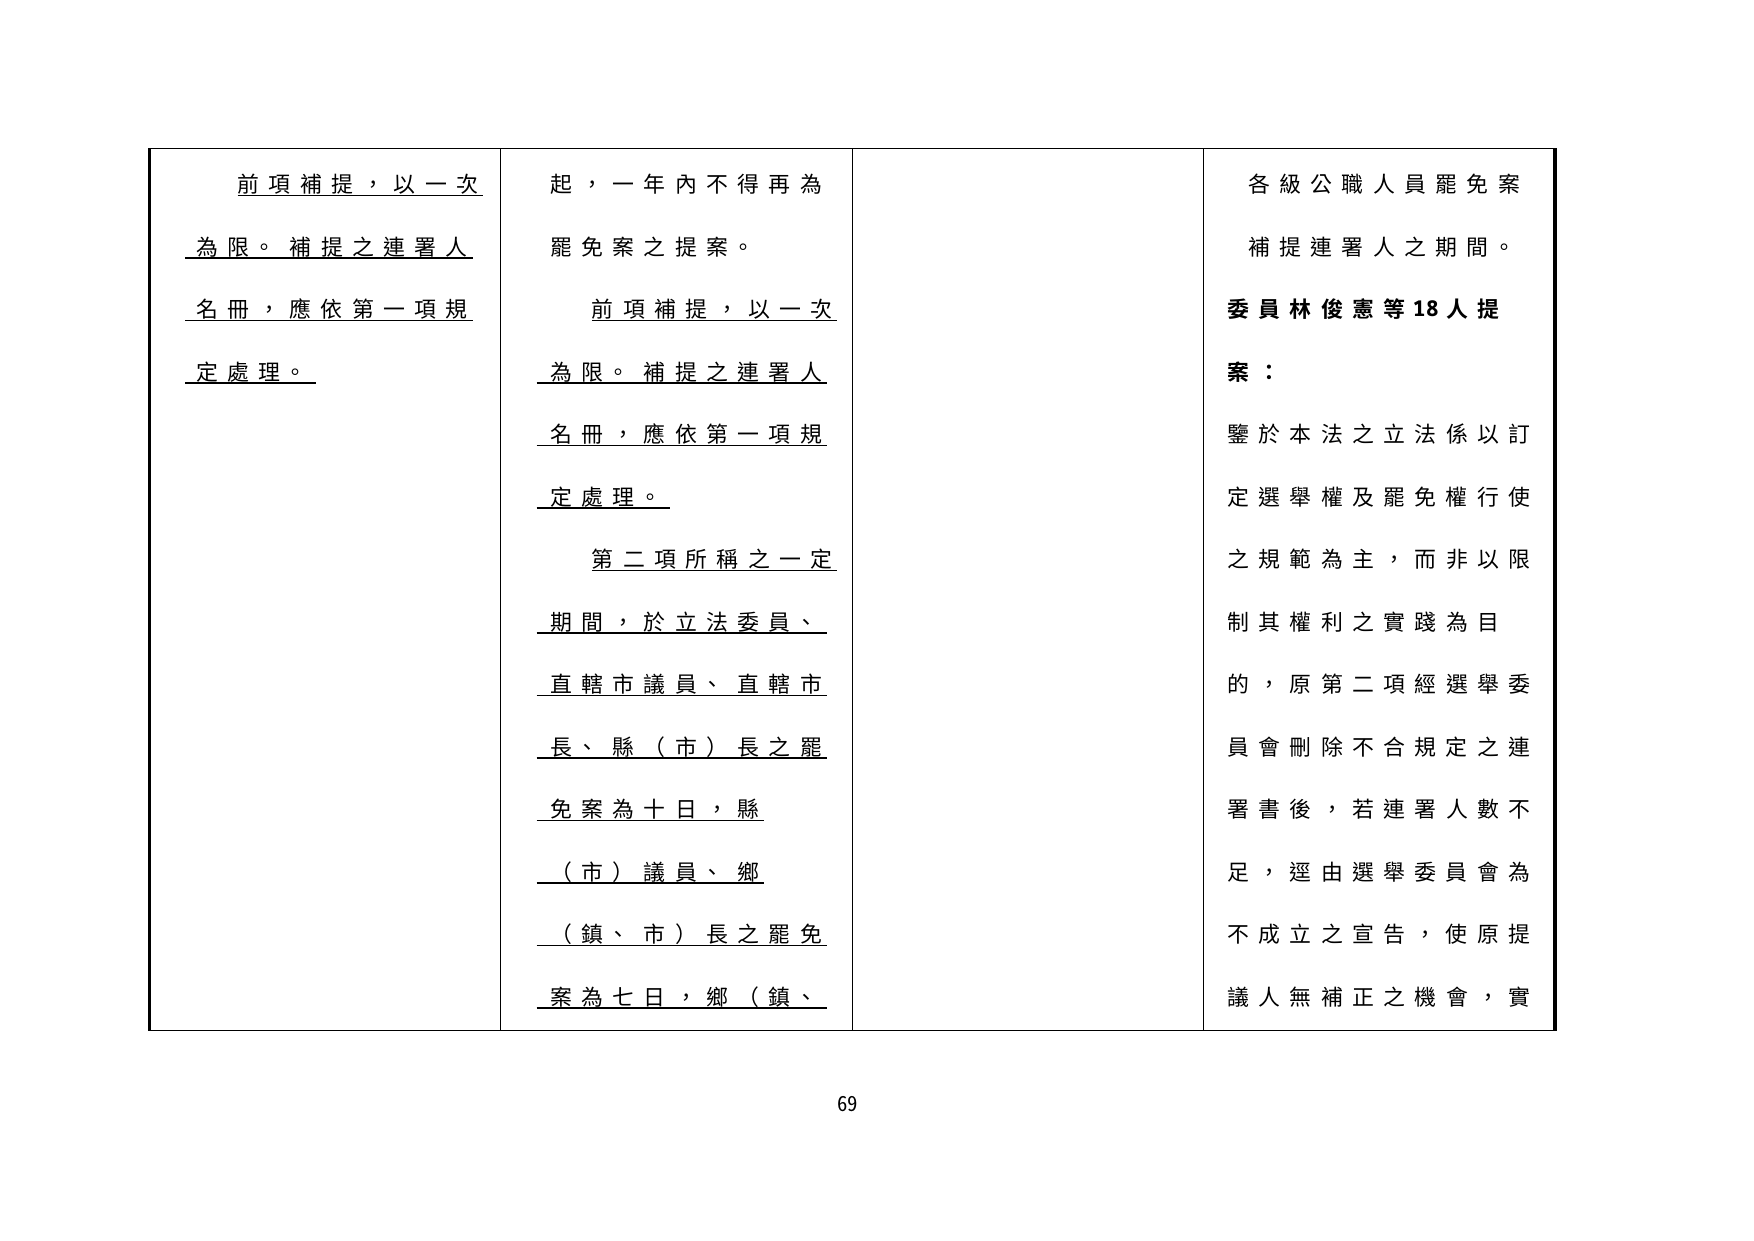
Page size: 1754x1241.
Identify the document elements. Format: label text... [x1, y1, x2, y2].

table_cell 起，一年內不得再為罷免案之提案。 前項補提，以一次為限。補提之連署人名冊，應依第一項規定處理。 第二項所稱之一定期間，於立法委員、直轄市議員、直轄市長、縣（市）長之罷免案為十日，縣（市）議員、鄉（鎮、市）長之罷免案為七日，鄉（鎮、 [501, 149, 852, 1030]
table_cell [853, 149, 1203, 1030]
table_cell 前項補提，以一次為限。補提之連署人名冊，應依第一項規定處理。 [151, 149, 500, 1030]
table_cell 各級公職人員罷免案補提連署人之期間。 委員林俊憲等18人提案： 鑒於本法之立法係以訂定選舉權及罷免權行使之規範為主，而非以限制其權利之實踐為目的，原第二項經選舉委員會刪除不合規定之連署書後，若連署人數不足，逕由選舉委員會為不成立之宣告，使原提議人無補正之機會，實 [1204, 149, 1553, 1030]
